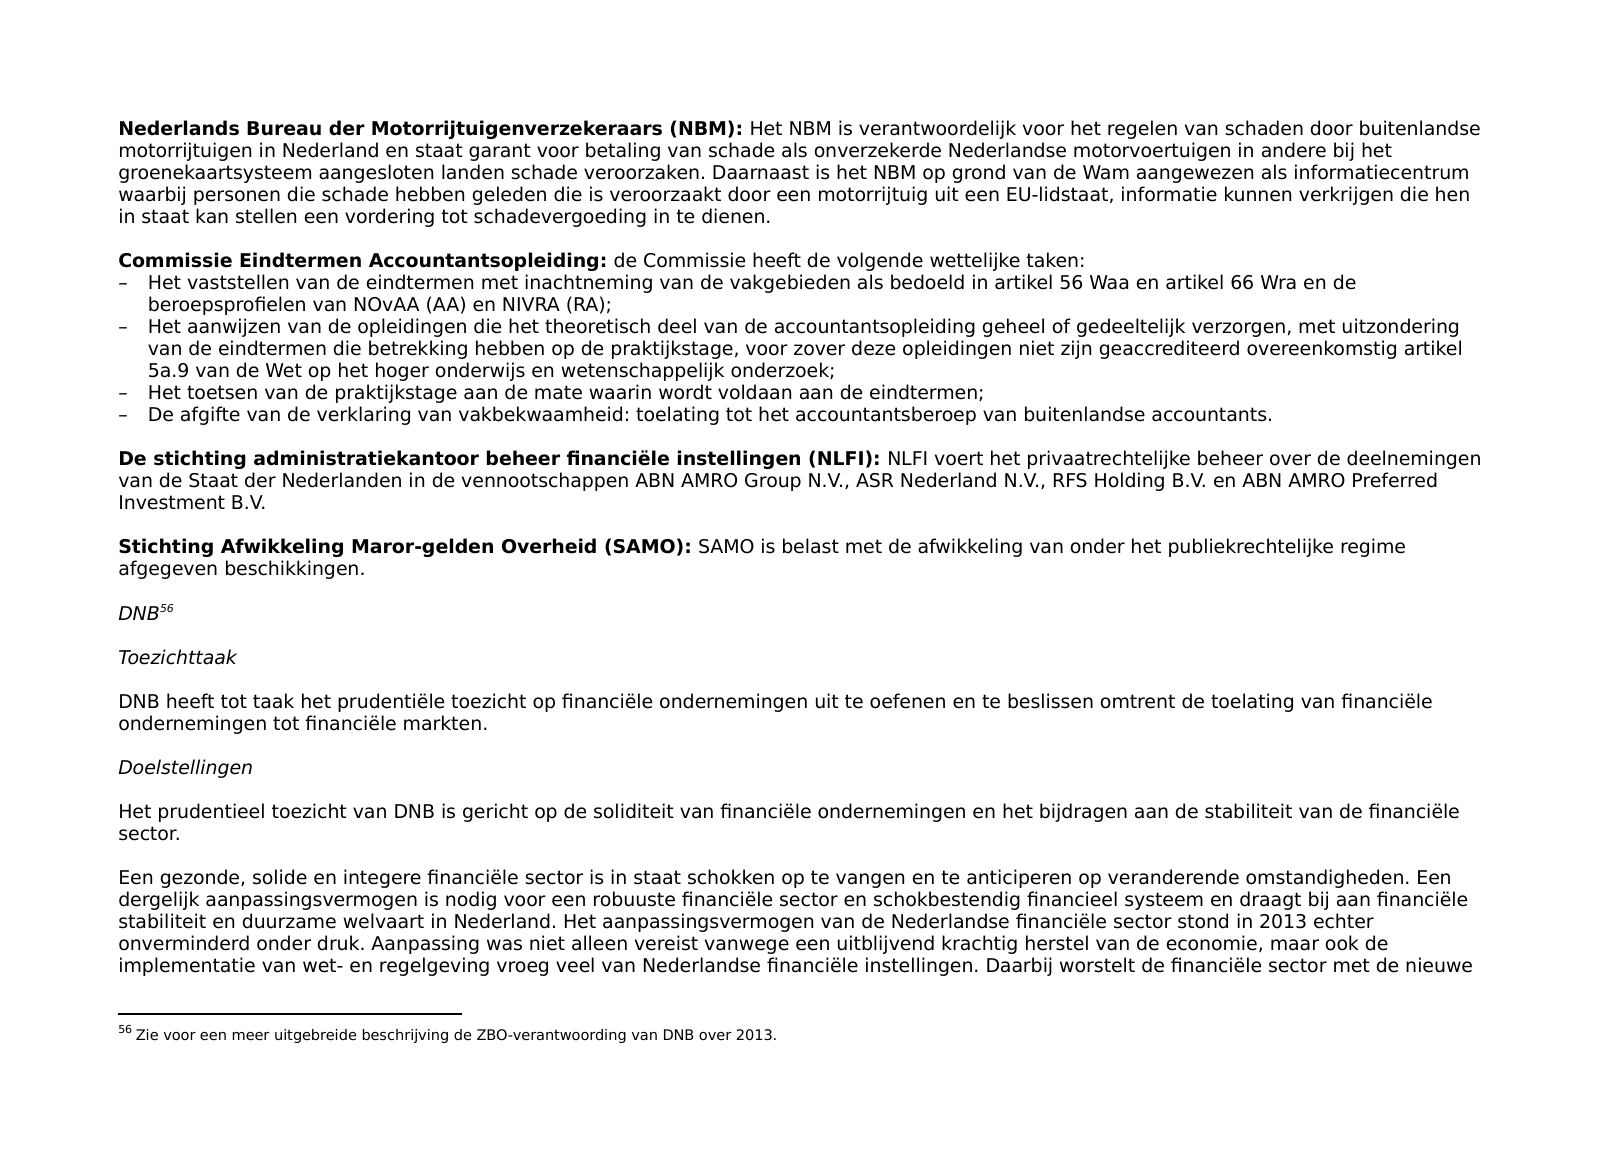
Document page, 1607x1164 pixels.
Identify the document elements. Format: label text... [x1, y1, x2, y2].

text – Het toetsen van de praktijkstage aan de mate waarin wordt voldaan aan de eindtermen; [118, 382, 1488, 404]
text De stichting administratiekantoor beheer financiële instellingen (NLFI): NLFI voert het privaatrechtelijke beheer over de deelnemingen van de Staat der Nederlanden in de vennootschappen ABN AMRO Group N.V., ASR Nederland N.V., RFS Holding B.V. en ABN AMRO Preferred Investment B.V. [118, 448, 1488, 514]
text Het prudentieel toezicht van DNB is gericht op de soliditeit van financiële ondernemingen en het bijdragen aan de stabiliteit van de financiële sector. [118, 801, 1488, 845]
text Commissie Eindtermen Accountantsopleiding: de Commissie heeft de volgende wettelijke taken: [118, 250, 1488, 272]
text Nederlands Bureau der Motorrijtuigenverzekeraars (NBM): Het NBM is verantwoordelijk voor het regelen van schaden door buitenlandse motorrijtuigen in Nederland en staat garant voor betaling van schade als onverzekerde Nederlandse motorvoertuigen in andere bij het groenekaartsysteem aangesloten landen schade veroorzaken. Daarnaast is het NBM op grond van de Wam aangewezen als informatiecentrum waarbij personen die schade hebben geleden die is veroorzaakt door een motorrijtuig uit een EU-lidstaat, informatie kunnen verkrijgen die hen in staat kan stellen een vordering tot schadevergoeding in te dienen. [118, 118, 1488, 228]
subtitle DNB [118, 602, 1488, 624]
subtitle Doelstellingen [118, 757, 1488, 779]
text Stichting Afwikkeling Maror-gelden Overheid (SAMO): SAMO is belast met de afwikkeling van onder het publiekrechtelijke regime afgegeven beschikkingen. [118, 536, 1488, 580]
subtitle Toezichttaak [118, 647, 1488, 669]
text – Het aanwijzen van de opleidingen die het theoretisch deel van de accountantsopleiding geheel of gedeeltelijk verzorgen, met uitzondering van de eindtermen die betrekking hebben op de praktijkstage, voor zover deze opleidingen niet zijn geaccrediteerd overeenkomstig artikel 5a.9 van de Wet op het hoger onderwijs en wetenschappelijk onderzoek; [118, 316, 1488, 382]
text – De afgifte van de verklaring van vakbekwaamheid: toelating tot het accountantsberoep van buitenlandse accountants. [118, 404, 1488, 426]
text Zie voor een meer uitgebreide beschrijving de ZBO-verantwoording van DNB over 2013. [118, 1023, 1488, 1045]
text Een gezonde, solide en integere financiële sector is in staat schokken op te vangen en te anticiperen op veranderende omstandigheden. Een dergelijk aanpassingsvermogen is nodig voor een robuuste financiële sector en schokbestendig financieel systeem en draagt bij aan financiële stabiliteit en duurzame welvaart in Nederland. Het aanpassingsvermogen van de Nederlandse financiële sector stond in 2013 echter onverminderd onder druk. Aanpassing was niet alleen vereist vanwege een uitblijvend krachtig herstel van de economie, maar ook de implementatie van wet- en regelgeving vroeg veel van Nederlandse financiële instellingen. Daarbij worstelt de financiële sector met de nieuwe [118, 867, 1488, 977]
text DNB heeft tot taak het prudentiële toezicht op financiële ondernemingen uit te oefenen en te beslissen omtrent de toelating van financiële ondernemingen tot financiële markten. [118, 691, 1488, 735]
text – Het vaststellen van de eindtermen met inachtneming van de vakgebieden als bedoeld in artikel 56 Waa en artikel 66 Wra en de beroepsprofielen van NOvAA (AA) en NIVRA (RA); [118, 272, 1488, 316]
